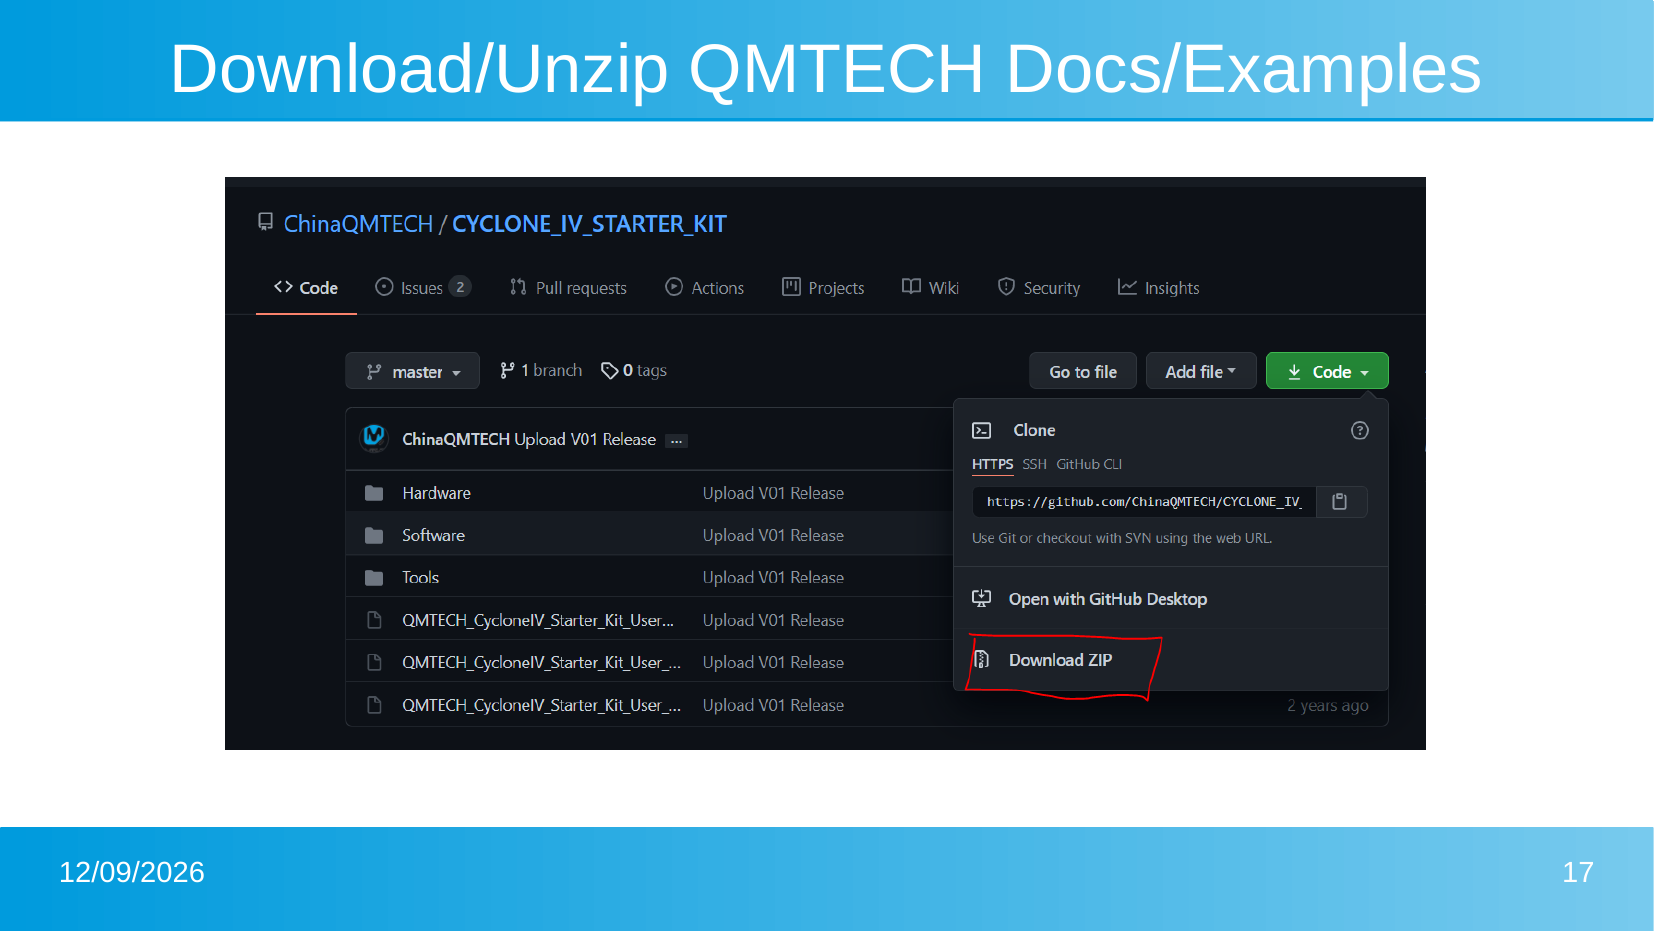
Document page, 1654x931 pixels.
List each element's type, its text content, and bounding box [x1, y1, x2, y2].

picture [225, 177, 1426, 751]
title Download/Unzip QMTECH Docs/Examples [59, 29, 1595, 108]
